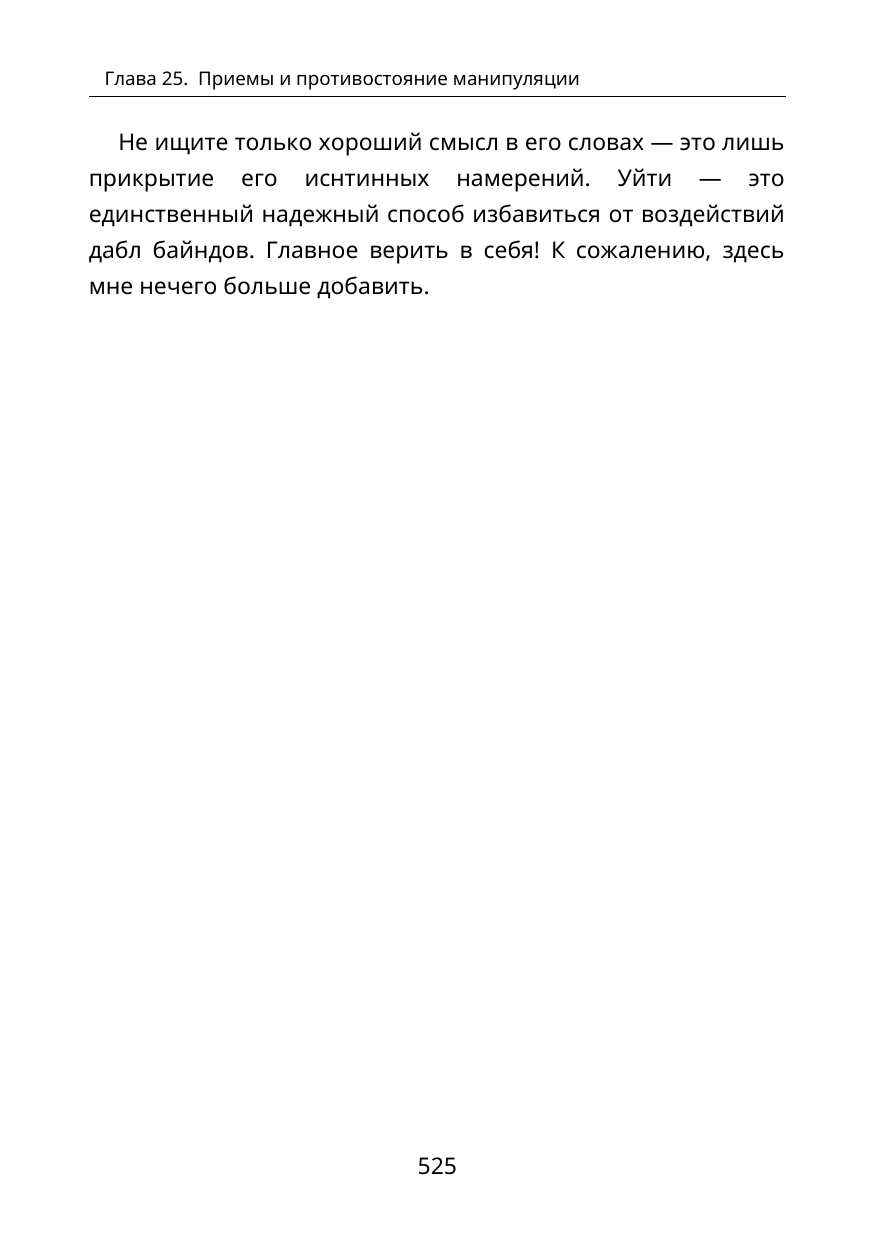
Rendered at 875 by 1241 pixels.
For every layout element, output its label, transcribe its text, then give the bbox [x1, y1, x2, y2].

text Не ищите только хороший смысл в его словах — это лишь прикрытие его иснтинных намерений. Уйти — это единственный надежный способ избавиться от воздействий дабл байндов. Главное верить в себя! К сожалению, здесь мне нечего больше добавить. [88, 126, 786, 301]
